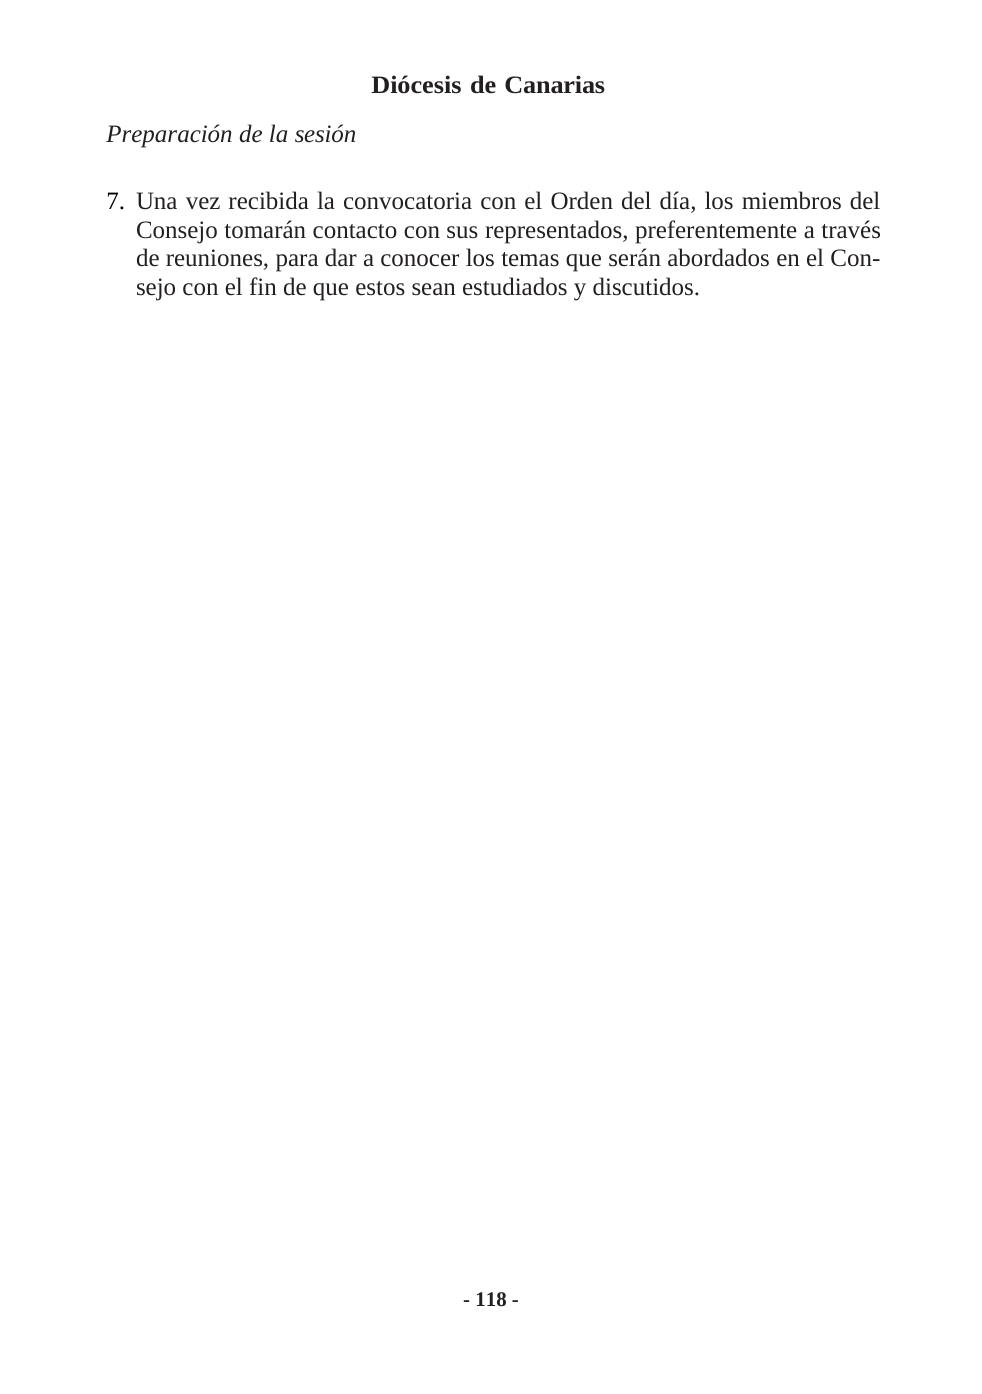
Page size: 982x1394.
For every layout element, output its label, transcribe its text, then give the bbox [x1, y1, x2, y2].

text Preparación de la sesión [106, 119, 917, 147]
list Una vez recibida la convocatoria con el Orden del día, los miembros del Consejo tomarán contacto con sus representados, preferentemente a través de reuniones, para dar a conocer los temas que serán abordados en el Con- sejo con el fin de que estos sean estudiados y discutidos. [106, 186, 881, 301]
